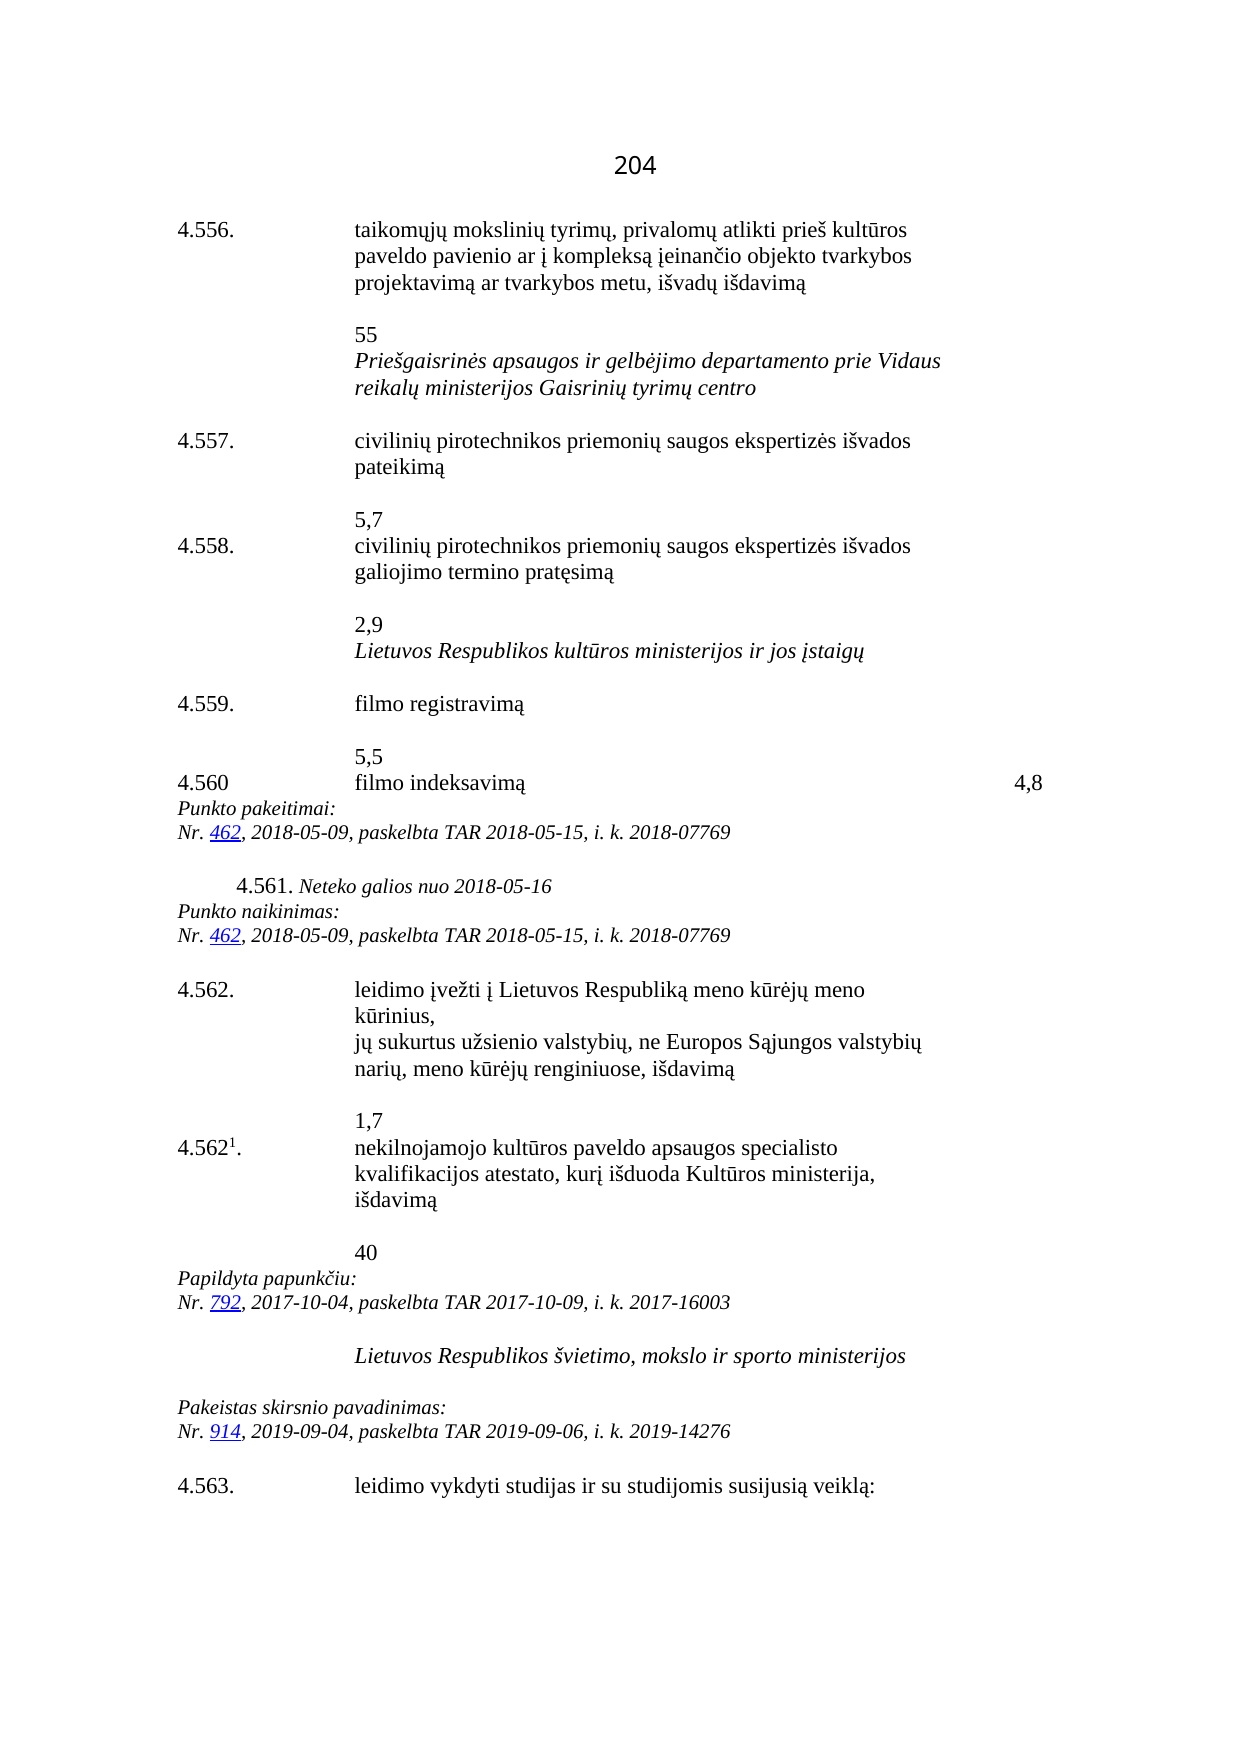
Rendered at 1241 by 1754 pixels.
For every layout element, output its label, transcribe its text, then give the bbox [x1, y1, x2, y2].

text 4.558. civilinių pirotechnikos priemonių saugos ekspertizės išvados [177, 532, 945, 558]
text jų sukurtus užsienio valstybių, ne Europos Sąjungos valstybių [354, 1028, 945, 1055]
text 4.559. filmo registravimą 5,5 [177, 690, 945, 769]
text 4.562. leidimo įvežti į Lietuvos Respubliką meno kūrėjų meno kūrinius, [177, 976, 945, 1028]
text narių, meno kūrėjų renginiuose, išdavimą 1,7 [354, 1055, 945, 1134]
text paveldo pavienio ar į kompleksą įeinančio objekto tvarkybos [354, 242, 945, 268]
text Priešgaisrinės apsaugos ir gelbėjimo departamento prie Vidaus reikalų ministerijos Gaisrinių tyrimų centro [354, 348, 945, 427]
text Nr. 462, 2018-05-09, paskelbta TAR 2018-05-15, i. k. 2018-07769 [177, 820, 1093, 844]
text Nr. 462, 2018-05-09, paskelbta TAR 2018-05-15, i. k. 2018-07769 [177, 923, 1093, 947]
text Lietuvos Respublikos kultūros ministerijos ir jos įstaigų [354, 637, 945, 690]
text išdavimą 40 [354, 1187, 945, 1266]
text 4.563. leidimo vykdyti studijas ir su studijomis susijusią veiklą: [177, 1472, 945, 1498]
text Nr. 914, 2019-09-04, paskelbta TAR 2019-09-06, i. k. 2019-14276 [177, 1419, 1093, 1443]
text 4.5621. nekilnojamojo kultūros paveldo apsaugos specialisto [177, 1134, 945, 1160]
text Punkto pakeitimai: [177, 796, 1093, 820]
text Pakeistas skirsnio pavadinimas: [177, 1395, 1093, 1419]
text 4.557. civilinių pirotechnikos priemonių saugos ekspertizės išvados [177, 427, 945, 453]
text 4.556. taikomųjų mokslinių tyrimų, privalomų atlikti prieš kultūros [177, 216, 945, 242]
text kvalifikacijos atestato, kurį išduoda Kultūros ministerija, [354, 1160, 945, 1187]
text Nr. 792, 2017-10-04, paskelbta TAR 2017-10-09, i. k. 2017-16003 [177, 1290, 1093, 1314]
text Punkto naikinimas: [177, 899, 1093, 923]
text 4.561. Neteko galios nuo 2018-05-16 [177, 872, 1093, 899]
text Lietuvos Respublikos švietimo, mokslo ir sporto ministerijos [354, 1342, 945, 1395]
text 4.560 filmo indeksavimą 4,8 [177, 769, 1093, 796]
text projektavimą ar tvarkybos metu, išvadų išdavimą 55 [354, 268, 945, 348]
text pateikimą 5,7 [354, 453, 945, 532]
text Papildyta papunkčiu: [177, 1266, 1093, 1290]
text galiojimo termino pratęsimą 2,9 [354, 558, 945, 637]
